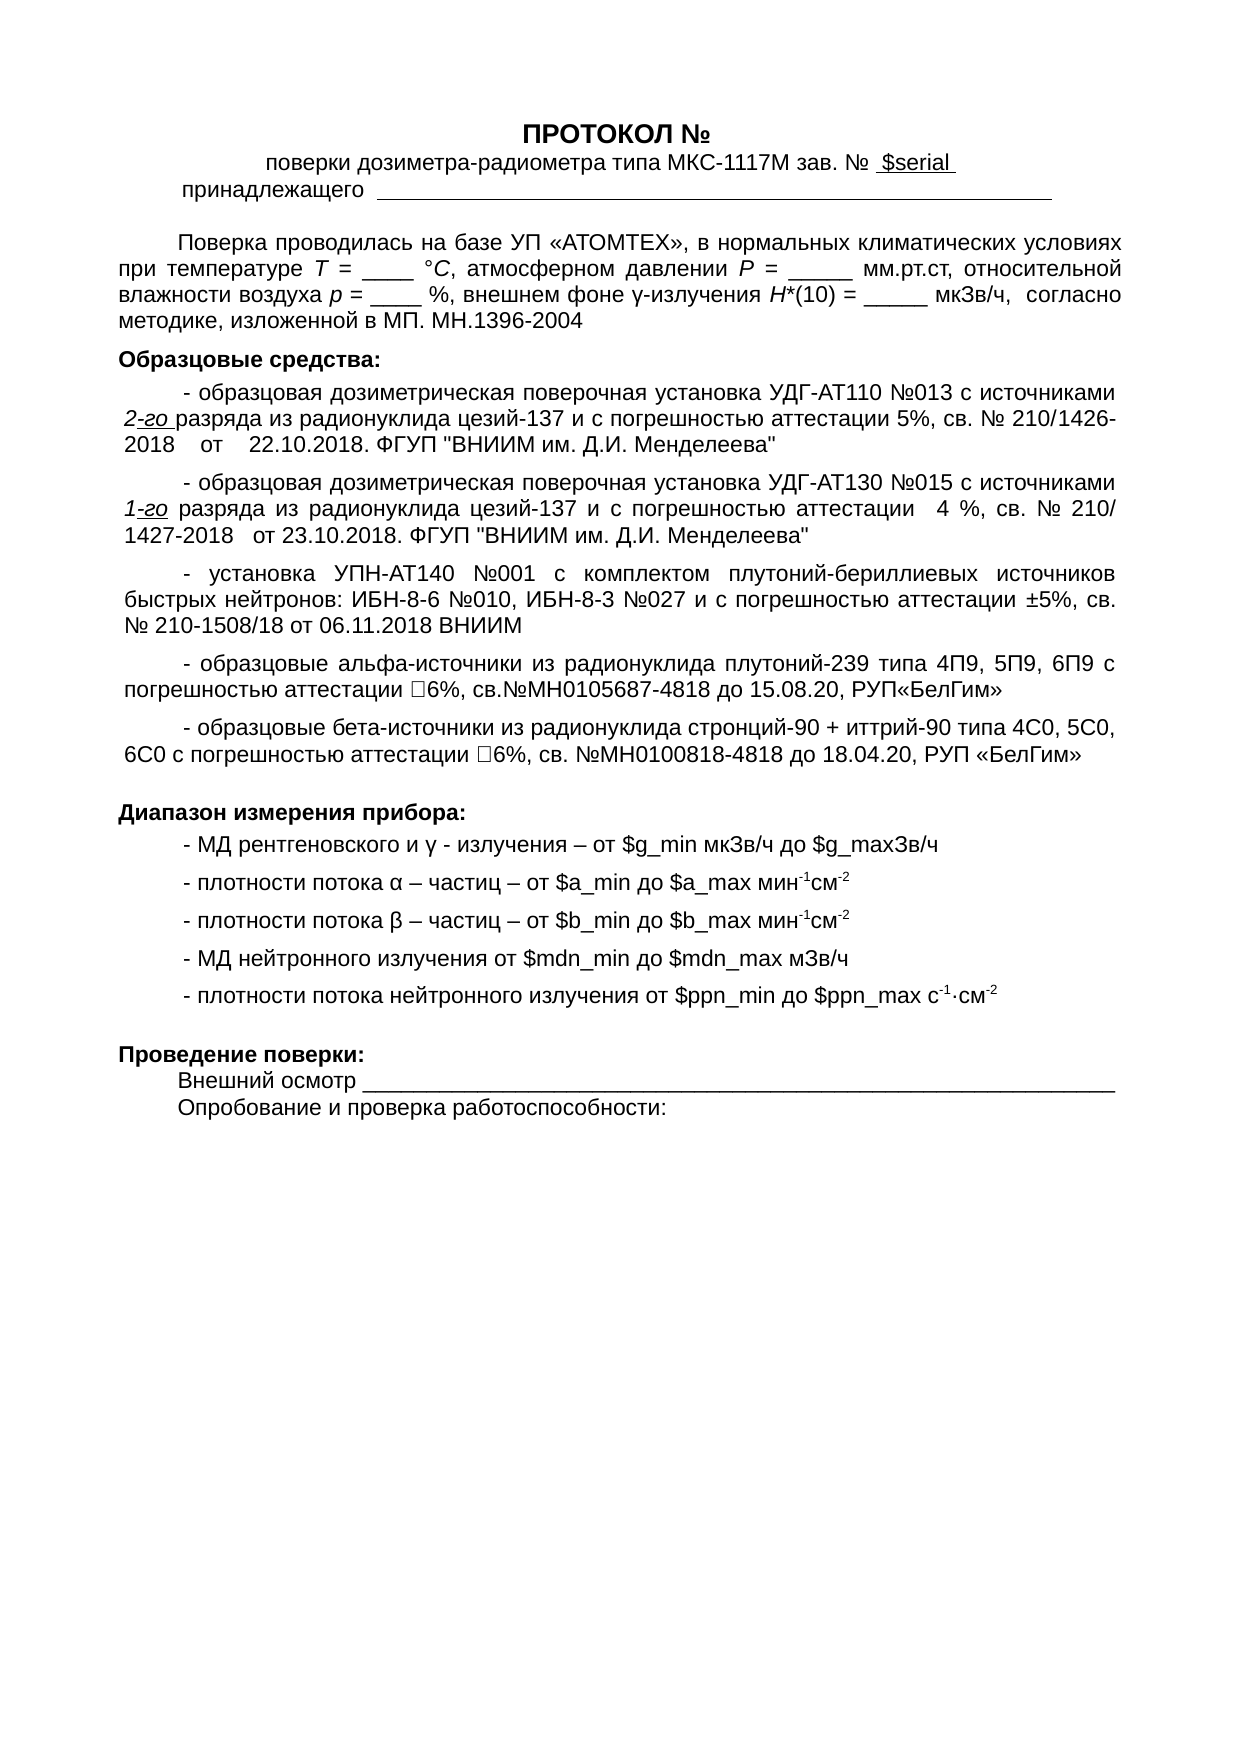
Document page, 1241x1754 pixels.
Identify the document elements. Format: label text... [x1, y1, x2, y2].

text принадлежащего . . [118, 176, 1122, 202]
text Диапазон измерения прибора: [118, 799, 1149, 825]
table_header - плотности потока α – частиц – от $a_min до $a_max мин-1см-2 [118, 863, 1122, 901]
text Проведение поверки: [118, 1041, 1122, 1067]
text ПРОТОКОЛ № [118, 118, 1122, 149]
table_header - установка УПН-АТ140 №001 с комплектом плутоний-бериллиевых источников быстрых нейтронов: ИБН-8-6 №010, ИБН-8-3 №027 и с погрешностью аттестации ±5%, св. № 210-1508/18 от 06.11.2018 ВНИИМ [118, 554, 1122, 644]
table_header - образцовые бета-источники из радионуклида стронций-90 + иттрий-90 типа 4С0, 5С0, 6С0 с погрешностью аттестации 6%, св. №МН0100818-4818 до 18.04.20, РУП «БелГим» [118, 709, 1122, 773]
text поверки дозиметра-радиометра типа МКС-1117М зав. № $serial . [118, 149, 1122, 176]
table_header - образцовая дозиметрическая поверочная установка УДГ-АТ130 №015 с источниками 1-го разряда из радионуклида цезий-137 и с погрешностью аттестации 4 %, св. № 210/ 1427-2018 от 23.10.2018. ФГУП "ВНИИМ им. Д.И. Менделеева" [118, 463, 1122, 554]
table_header - плотности потока нейтронного излучения от $ppn_min до $ppn_max с-1·см-2 [118, 977, 1122, 1014]
text Образцовые средства: [118, 346, 1122, 373]
table_header - МД рентгеновского и γ - излучения – от $g_min мкЗв/ч до $g_maxЗв/ч [118, 825, 1122, 863]
text Поверка проводилась на базе УП «АТОМТЕХ», в нормальных климатических условиях при температуре Т = ____ °С, атмосферном давлении Р = _____ мм.рт.ст, относительной влажности воздуха р = ____ %, внешнем фоне γ-излучения H*(10) = _____ мкЗв/ч, согласно методике, изложенной в МП. МН.1396-2004 [118, 228, 1122, 334]
table_header - образцовые альфа-источники из радионуклида плутоний-239 типа 4П9, 5П9, 6П9 с погрешностью аттестации 6%, св.№МН0105687-4818 до 15.08.20, РУП«БелГим» [118, 644, 1122, 708]
table_header - образцовая дозиметрическая поверочная установка УДГ-АТ110 №013 с источниками 2-го разряда из радионуклида цезий-137 и с погрешностью аттестации 5%, св. № 210/1426-2018 от 22.10.2018. ФГУП "ВНИИМ им. Д.И. Менделеева" [118, 373, 1122, 463]
text Внешний осмотр ___________________________________________________________ [118, 1067, 1122, 1093]
text Опробование и проверка работоспособности: [118, 1093, 1122, 1120]
table_header - МД нейтронного излучения от $mdn_min до $mdn_max мЗв/ч [118, 939, 1122, 977]
table_header - плотности потока β – частиц – от $b_min до $b_max мин-1см-2 [118, 901, 1122, 939]
